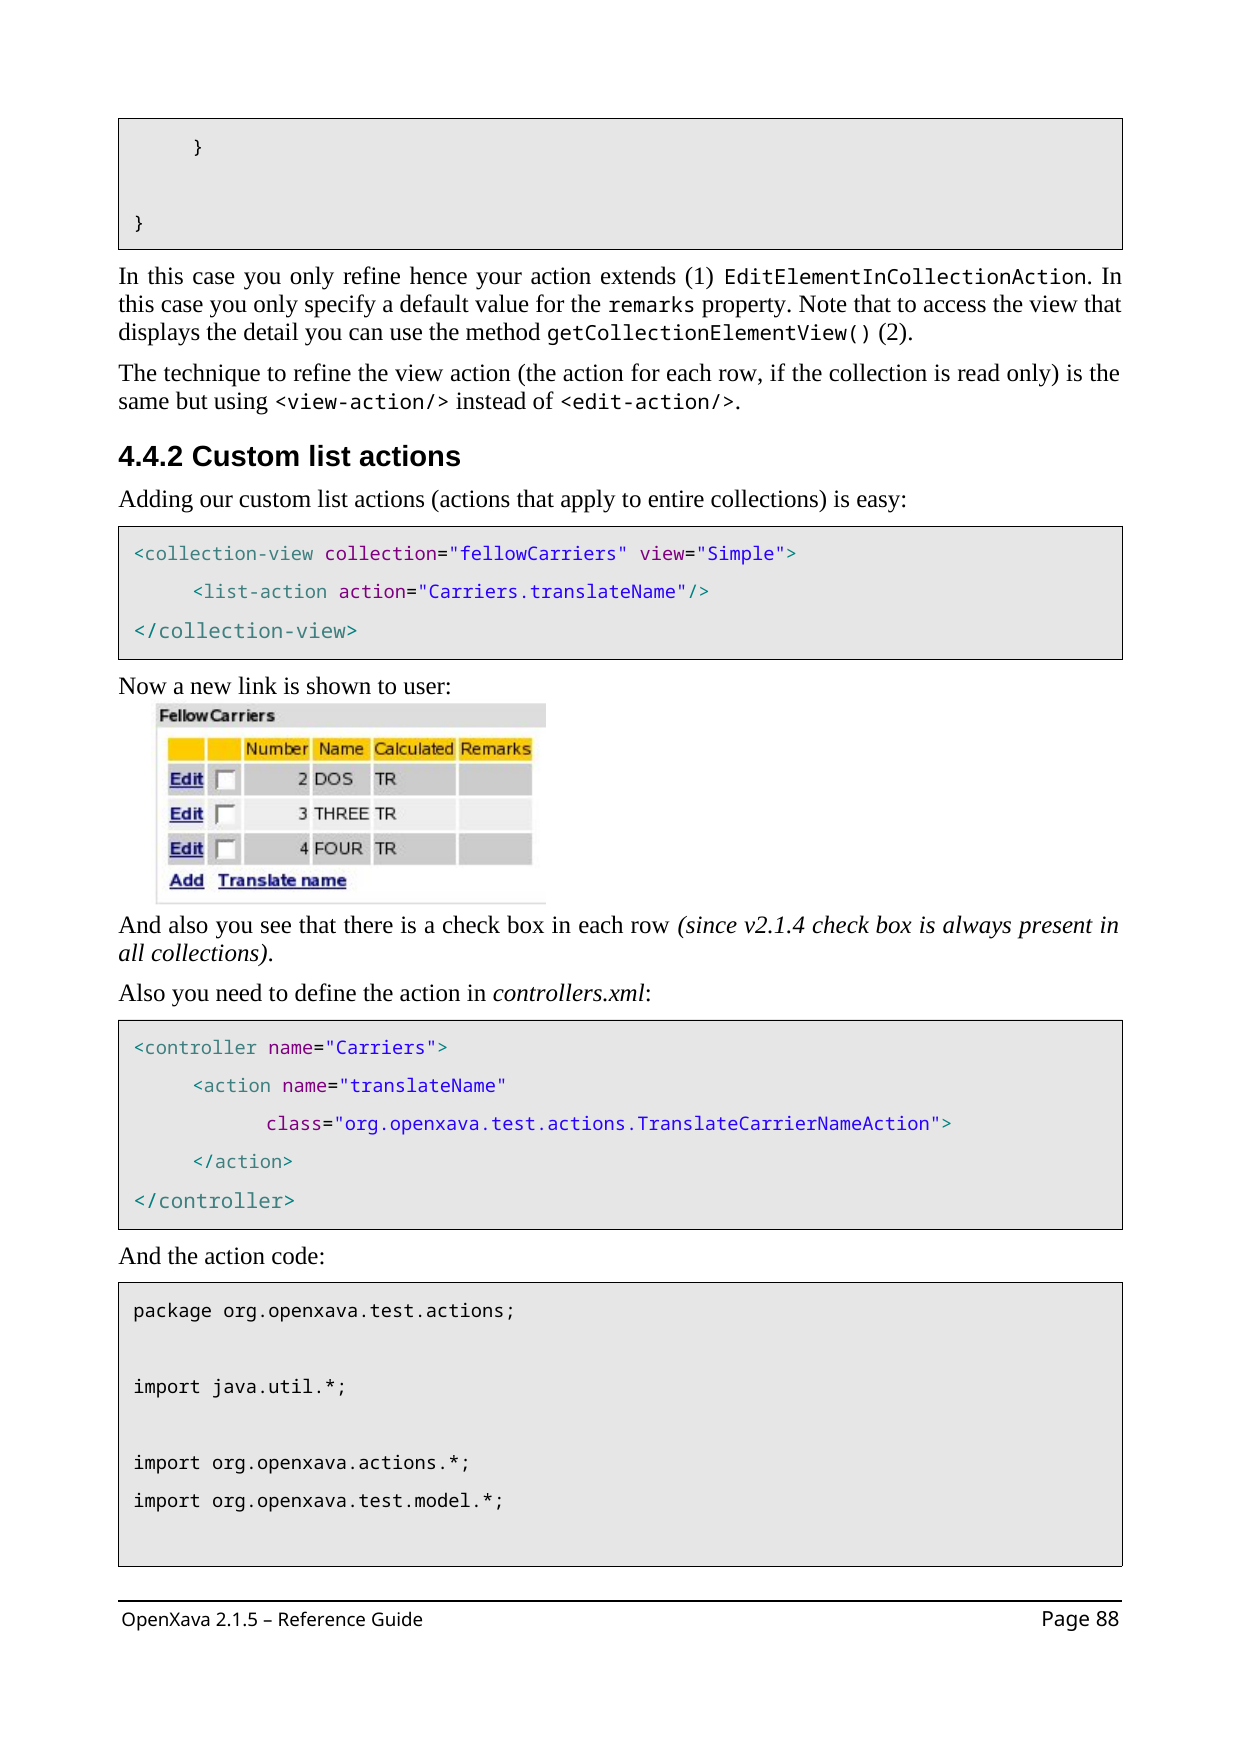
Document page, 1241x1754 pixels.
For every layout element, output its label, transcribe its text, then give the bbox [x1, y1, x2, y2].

text </collection-view> [119, 602, 1122, 659]
text And also you see that there is a check box in each row (since v2.1.4 check box is always present in all collections). [118, 912, 1122, 967]
subtitle Custom list actions [118, 440, 1122, 473]
text In this case you only refine hence your action extends (1) EditElementInCollectionAction. In this case you only specify a default value for the remarks property. Note that to access the view that displays the detail you can use the method getCollectionElementView() (2). [118, 262, 1122, 347]
text import org.openxava.actions.*; [119, 1434, 1122, 1472]
text And the action code: [118, 1242, 1122, 1270]
text } [119, 194, 1122, 249]
picture [150, 699, 546, 912]
text Also you need to define the action in controllers.xml: [118, 979, 1122, 1007]
text } [119, 119, 1122, 156]
text </action> [119, 1133, 1122, 1172]
text package org.openxava.test.actions; [119, 1283, 1122, 1320]
text <collection-view collection="fellowCarriers" view="Simple"> [119, 527, 1122, 563]
text <action name="translateName" [119, 1057, 1122, 1096]
text class="org.openxava.test.actions.TranslateCarrierNameAction"> [119, 1096, 1122, 1133]
text <list-action action="Carriers.translateName"/> [119, 563, 1122, 602]
text Now a new link is shown to user: [118, 672, 1122, 700]
text The technique to refine the view action (the action for each row, if the collection is read only) is the same but using <view-action/> instead of <edit-action/>. [118, 359, 1122, 415]
text <controller name="Carriers"> [119, 1021, 1122, 1057]
text import java.util.*; [119, 1358, 1122, 1396]
text Adding our custom list actions (actions that apply to entire collections) is easy: [118, 485, 1122, 513]
text </controller> [119, 1172, 1122, 1229]
text import org.openxava.test.model.*; [119, 1472, 1122, 1510]
